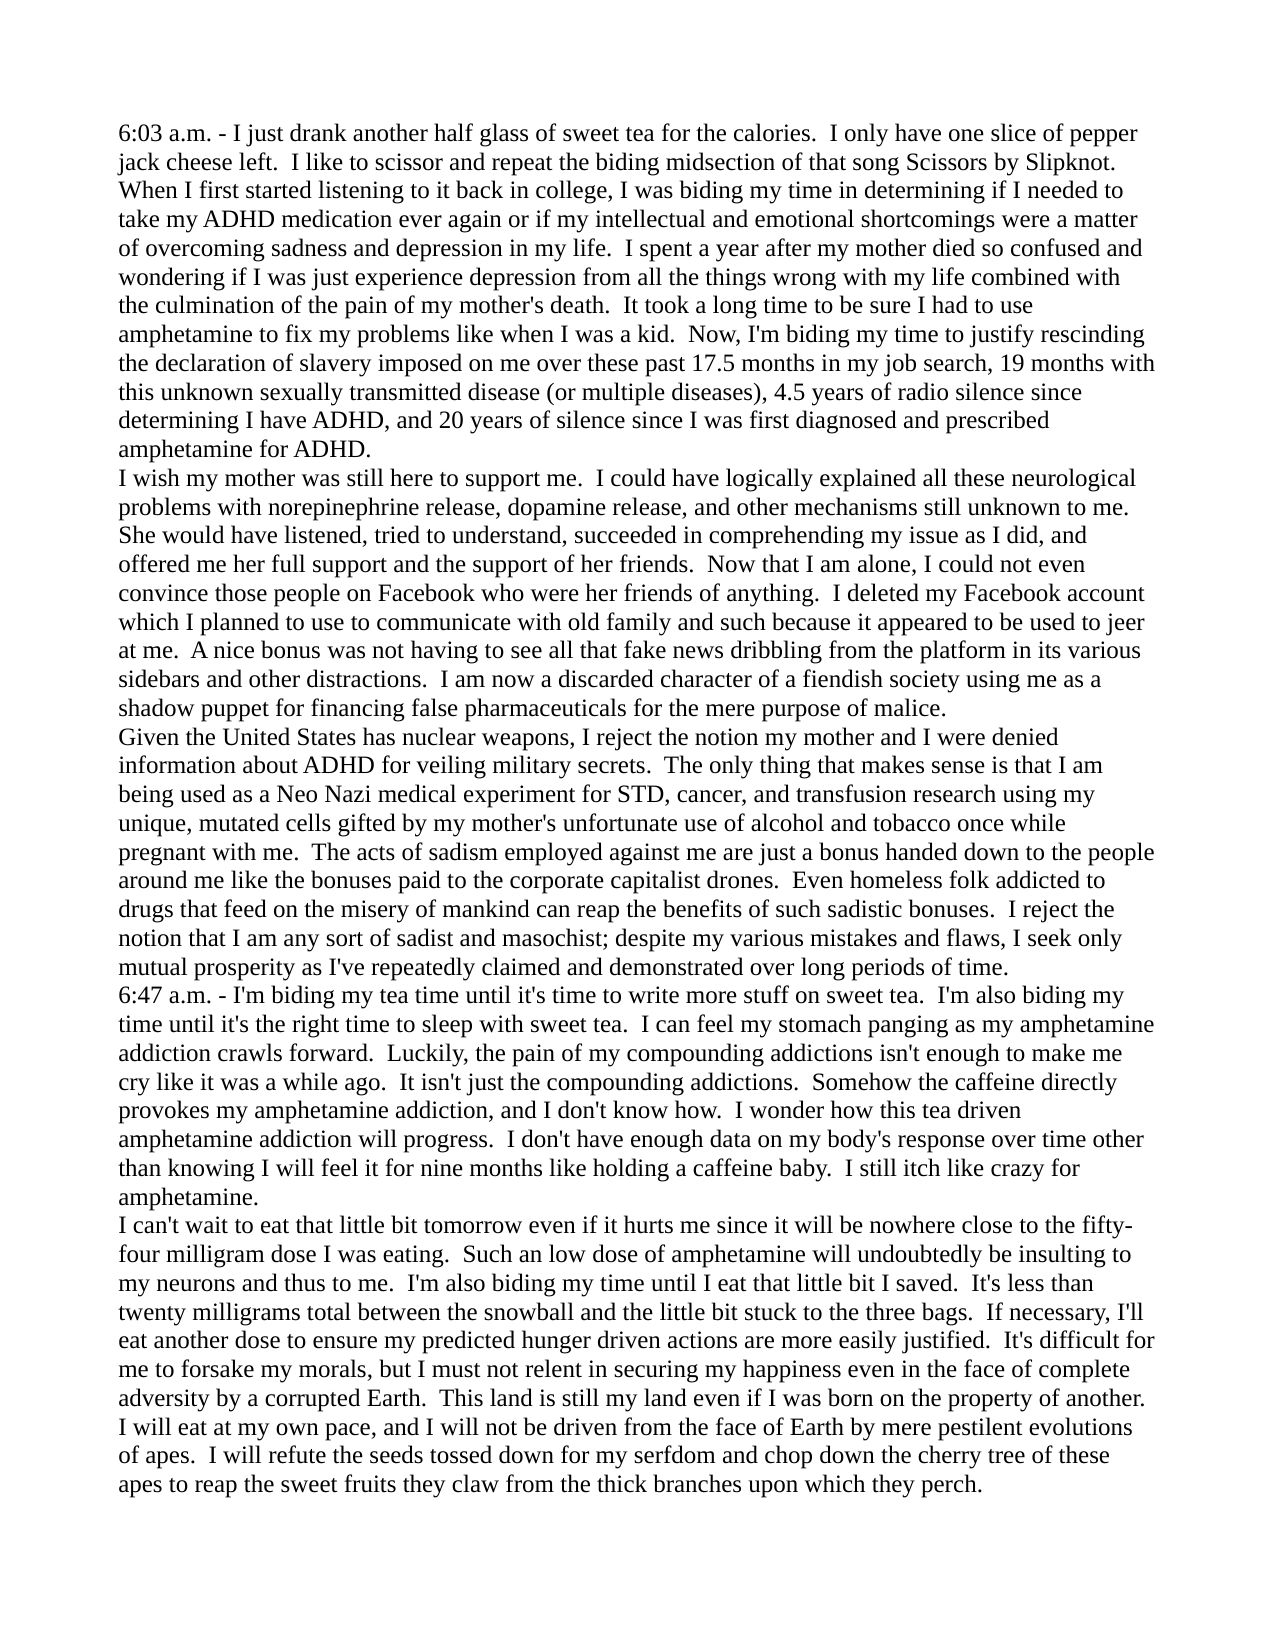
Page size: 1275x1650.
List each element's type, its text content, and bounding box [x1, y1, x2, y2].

text I wish my mother was still here to support me. I could have logically explained all these neurological problems with norepinephrine release, dopamine release, and other mechanisms still unknown to me. She would have listened, tried to understand, succeeded in comprehending my issue as I did, and offered me her full support and the support of her friends. Now that I am alone, I could not even convince those people on Facebook who were her friends of anything. I deleted my Facebook account which I planned to use to communicate with old family and such because it appeared to be used to jeer at me. A nice bonus was not having to see all that fake news dribbling from the platform in its various sidebars and other distractions. I am now a discarded character of a fiendish society using me as a shadow puppet for financing false pharmaceuticals for the mere purpose of malice. [118, 463, 1157, 722]
text I can't wait to eat that little bit tomorrow even if it hurts me since it will be nowhere close to the fifty-four milligram dose I was eating. Such an low dose of amphetamine will undoubtedly be insulting to my neurons and thus to me. I'm also biding my time until I eat that little bit I saved. It's less than twenty milligrams total between the snowball and the little bit stuck to the three bags. If necessary, I'll eat another dose to ensure my predicted hunger driven actions are more easily justified. It's difficult for me to forsake my morals, but I must not relent in securing my happiness even in the face of complete adversity by a corrupted Earth. This land is still my land even if I was born on the property of another. I will eat at my own pace, and I will not be driven from the face of Earth by mere pestilent evolutions of apes. I will refute the seeds tossed down for my serfdom and chop down the cherry tree of these apes to reap the sweet fruits they claw from the thick branches upon which they perch. [118, 1211, 1157, 1498]
text 6:47 a.m. - I'm biding my tea time until it's time to write more stuff on sweet tea. I'm also biding my time until it's the right time to sleep with sweet tea. I can feel my stomach panging as my amphetamine addiction crawls forward. Luckily, the pain of my compounding addictions isn't enough to make me cry like it was a while ago. It isn't just the compounding addictions. Somehow the caffeine directly provokes my amphetamine addiction, and I don't know how. I wonder how this tea driven amphetamine addiction will progress. I don't have enough data on my body's response over time other than knowing I will feel it for nine months like holding a caffeine baby. I still itch like crazy for amphetamine. [118, 981, 1157, 1211]
text 6:03 a.m. - I just drank another half glass of sweet tea for the calories. I only have one slice of pepper jack cheese left. I like to scissor and repeat the biding midsection of that song Scissors by Slipknot. When I first started listening to it back in college, I was biding my time in determining if I needed to take my ADHD medication ever again or if my intellectual and emotional shortcomings were a matter of overcoming sadness and depression in my life. I spent a year after my mother died so confused and wondering if I was just experience depression from all the things wrong with my life combined with the culmination of the pain of my mother's death. It took a long time to be sure I had to use amphetamine to fix my problems like when I was a kid. Now, I'm biding my time to justify rescinding the declaration of slavery imposed on me over these past 17.5 months in my job search, 19 months with this unknown sexually transmitted disease (or multiple diseases), 4.5 years of radio silence since determining I have ADHD, and 20 years of silence since I was first diagnosed and prescribed amphetamine for ADHD. [118, 118, 1157, 463]
text Given the United States has nuclear weapons, I reject the notion my mother and I were denied information about ADHD for veiling military secrets. The only thing that makes sense is that I am being used as a Neo Nazi medical experiment for STD, cancer, and transfusion research using my unique, mutated cells gifted by my mother's unfortunate use of alcohol and tobacco once while pregnant with me. The acts of sadism employed against me are just a bonus handed down to the people around me like the bonuses paid to the corporate capitalist drones. Even homeless folk addicted to drugs that feed on the misery of mankind can reap the benefits of such sadistic bonuses. I reject the notion that I am any sort of sadist and masochist; despite my various mistakes and flaws, I seek only mutual prosperity as I've repeatedly claimed and demonstrated over long periods of time. [118, 722, 1157, 981]
